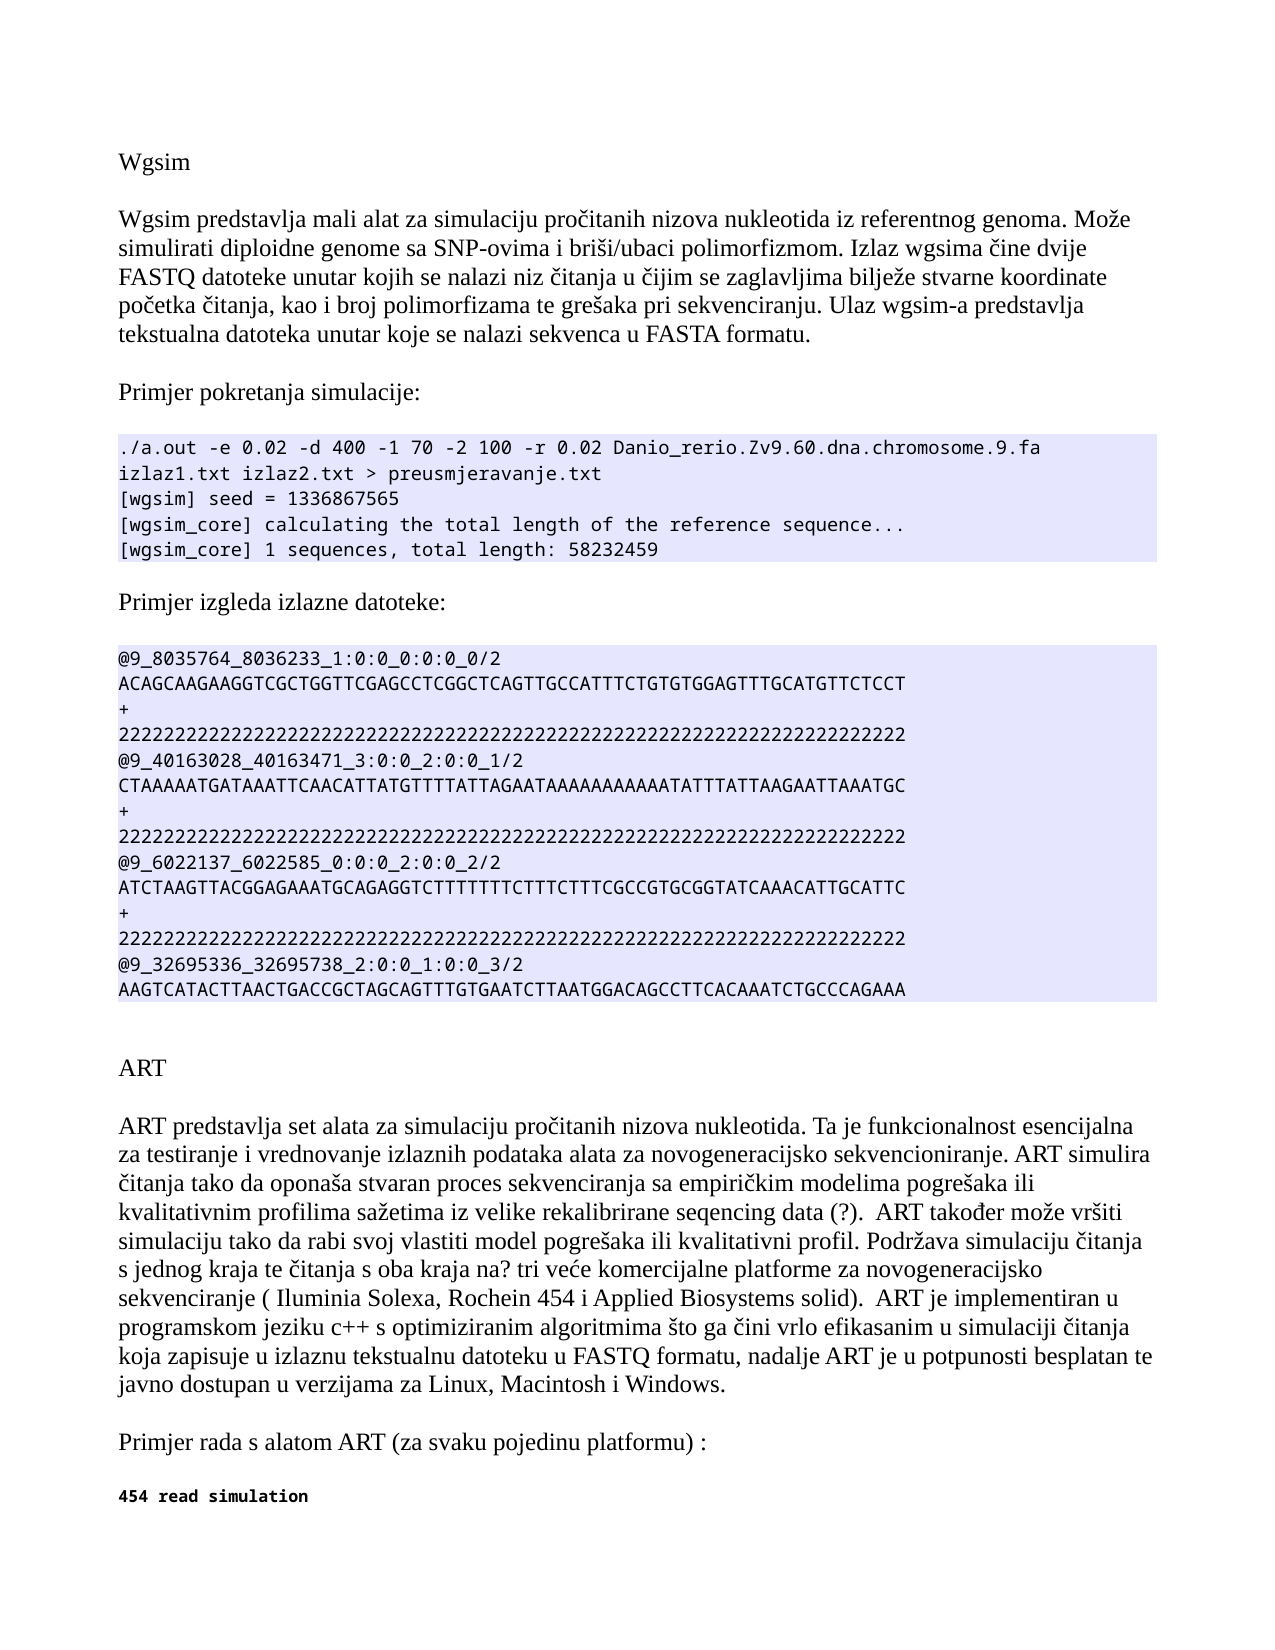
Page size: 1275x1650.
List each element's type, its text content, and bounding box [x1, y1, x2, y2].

text [wgsim_core] calculating the total length of the reference sequence... [118, 511, 1157, 536]
text 2222222222222222222222222222222222222222222222222222222222222222222222 [118, 722, 1157, 747]
text 454 read simulation [118, 1484, 1157, 1507]
text @9_6022137_6022585_0:0:0_2:0:0_2/2 [118, 849, 1157, 875]
text Wgsim predstavlja mali alat za simulaciju pročitanih nizova nukleotida iz referentnog genoma. Može simulirati diploidne genome sa SNP-ovima i briši/ubaci polimorfizmom. Izlaz wgsima čine dvije FASTQ datoteke unutar kojih se nalazi niz čitanja u čijim se zaglavljima bilježe stvarne koordinate početka čitanja, kao i broj polimorfizama te grešaka pri sekvenciranju. Ulaz wgsim-a predstavlja tekstualna datoteka unutar koje se nalazi sekvenca u FASTA formatu. [118, 204, 1157, 348]
text ACAGCAAGAAGGTCGCTGGTTCGAGCCTCGGCTCAGTTGCCATTTCTGTGTGGAGTTTGCATGTTCTCCT [118, 671, 1157, 696]
text ART [118, 1053, 1157, 1082]
text Primjer rada s alatom ART (za svaku pojedinu platformu) : [118, 1427, 1157, 1456]
text + [118, 798, 1157, 824]
text ./a.out -e 0.02 -d 400 -1 70 -2 100 -r 0.02 Danio_rerio.Zv9.60.dna.chromosome.9.fa izlaz1.txt izlaz2.txt > preusmjeravanje.txt [118, 434, 1157, 485]
text + [118, 696, 1157, 722]
text [wgsim_core] 1 sequences, total length: 58232459 [118, 536, 1157, 562]
text @9_40163028_40163471_3:0:0_2:0:0_1/2 [118, 747, 1157, 773]
text @9_8035764_8036233_1:0:0_0:0:0_0/2 [118, 645, 1157, 671]
text + [118, 900, 1157, 926]
text ATCTAAGTTACGGAGAAATGCAGAGGTCTTTTTTTCTTTCTTTCGCCGTGCGGTATCAAACATTGCATTC [118, 875, 1157, 900]
text 2222222222222222222222222222222222222222222222222222222222222222222222 [118, 824, 1157, 849]
text CTAAAAATGATAAATTCAACATTATGTTTTATTAGAATAAAAAAAAAAATATTTATTAAGAATTAAATGC [118, 773, 1157, 798]
text 2222222222222222222222222222222222222222222222222222222222222222222222 [118, 926, 1157, 951]
text AAGTCATACTTAACTGACCGCTAGCAGTTTGTGAATCTTAATGGACAGCCTTCACAAATCTGCCCAGAAA [118, 977, 1157, 1002]
text ART predstavlja set alata za simulaciju pročitanih nizova nukleotida. Ta je funkcionalnost esencijalna za testiranje i vrednovanje izlaznih podataka alata za novogeneracijsko sekvencioniranje. ART simulira čitanja tako da oponaša stvaran proces sekvenciranja sa empiričkim modelima pogrešaka ili kvalitativnim profilima sažetima iz velike rekalibrirane seqencing data (?). ART također može vršiti simulaciju tako da rabi svoj vlastiti model pogrešaka ili kvalitativni profil. Podržava simulaciju čitanja s jednog kraja te čitanja s oba kraja na? tri veće komercijalne platforme za novogeneracijsko sekvenciranje ( Iluminia Solexa, Rochein 454 i Applied Biosystems solid). ART je implementiran u programskom jeziku c++ s optimiziranim algoritmima što ga čini vrlo efikasanim u simulaciji čitanja koja zapisuje u izlaznu tekstualnu datoteku u FASTQ formatu, nadalje ART je u potpunosti besplatan te javno dostupan u verzijama za Linux, Macintosh i Windows. [118, 1111, 1157, 1398]
text Wgsim [118, 147, 1157, 176]
text Primjer izgleda izlazne datoteke: [118, 587, 1157, 616]
text [wgsim] seed = 1336867565 [118, 485, 1157, 511]
text Primjer pokretanja simulacije: [118, 377, 1157, 406]
text @9_32695336_32695738_2:0:0_1:0:0_3/2 [118, 951, 1157, 977]
